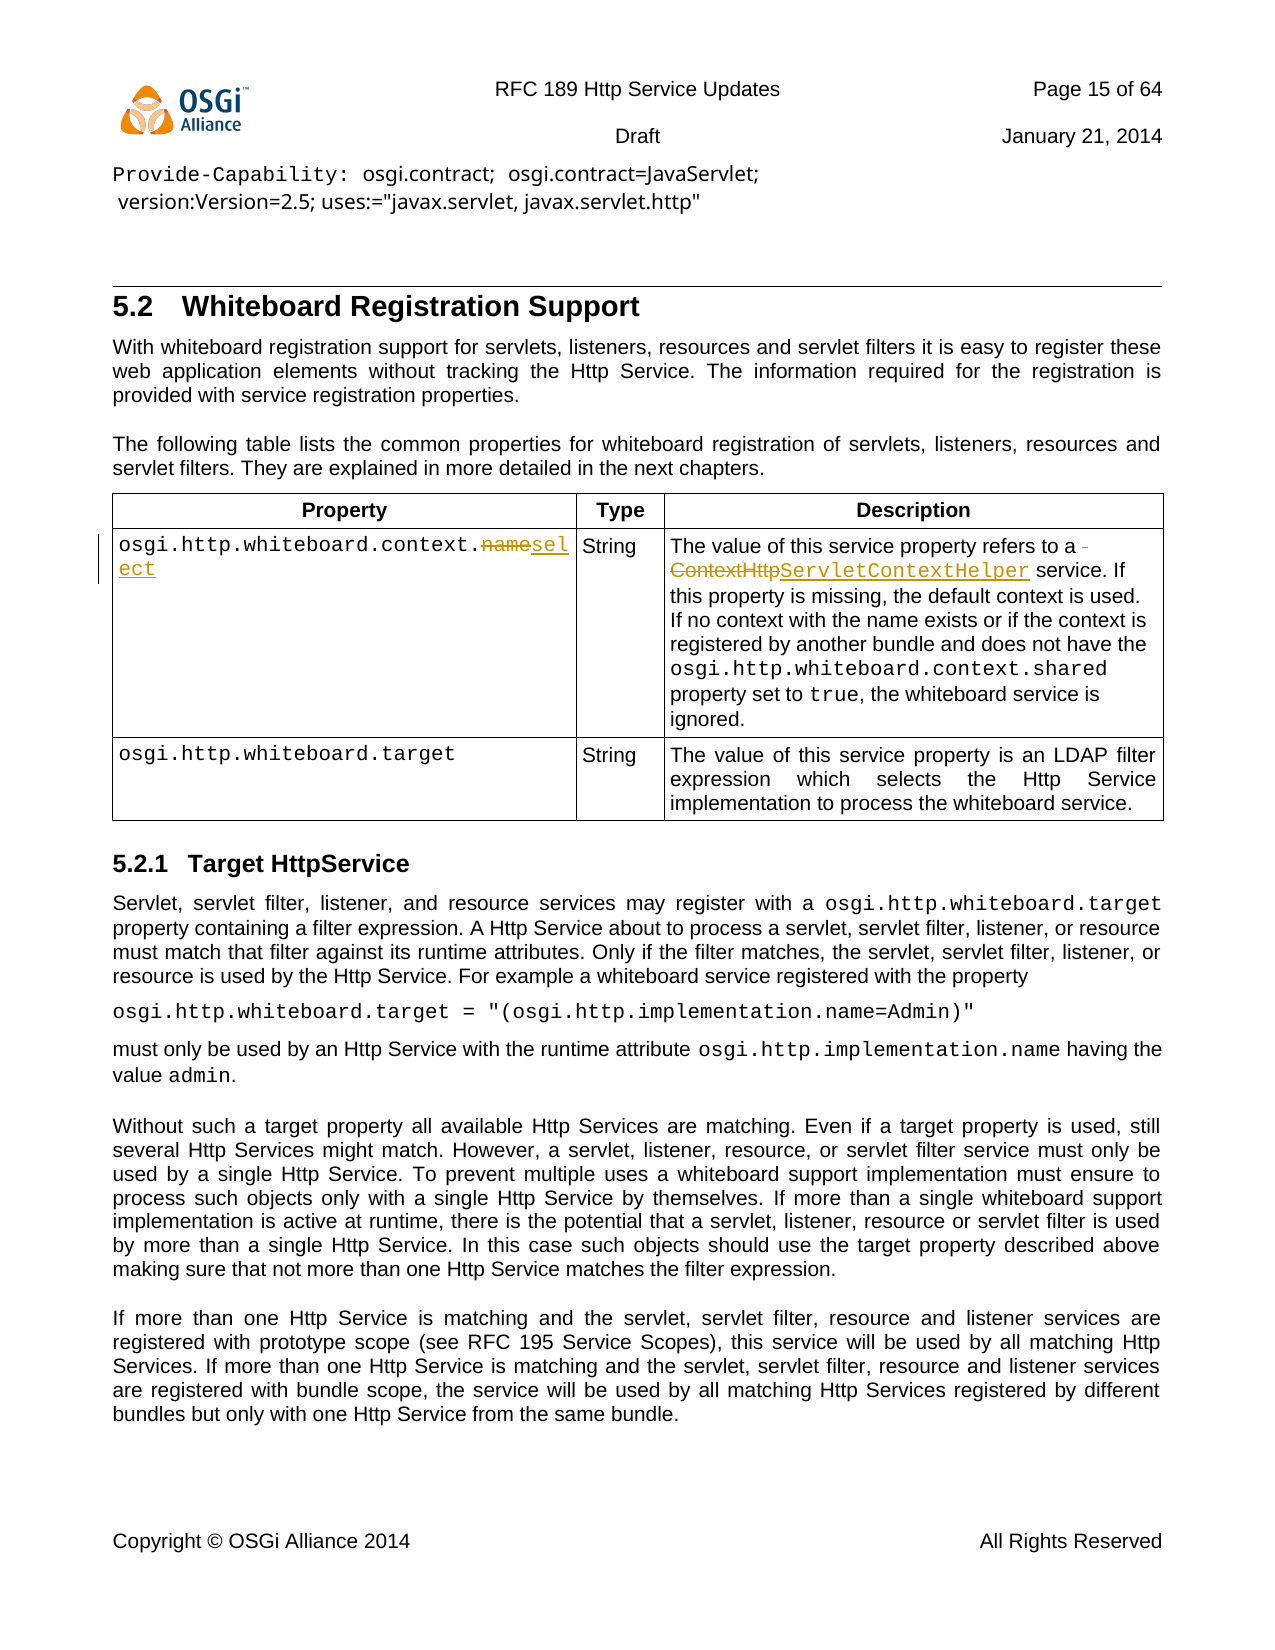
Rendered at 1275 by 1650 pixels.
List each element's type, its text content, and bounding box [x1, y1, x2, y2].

table_cell osgi.http.whiteboard.target [113, 738, 576, 820]
table_header Property [113, 494, 576, 528]
text osgi.http.whiteboard.target = "(osgi.http.implementation.name=Admin)" [112, 1001, 1162, 1024]
picture [113, 78, 257, 142]
table_cell String [577, 529, 664, 737]
table_header Type [577, 494, 664, 528]
table_header Description [665, 494, 1163, 528]
table_cell The value of this service property refers to a ServletContextHelper service. If this property is missing, the default context is used. If no context with the name exists or if the context is registered by another bundle and does not have the osgi.http.whiteboard.context.shared property set to true, the whiteboard service is ignored. [665, 529, 1163, 737]
text must only be used by an Http Service with the runtime attribute osgi.http.implementation.name having the value admin. [112, 1037, 1162, 1088]
text Servlet, servlet filter, listener, and resource services may register with a osgi.http.whiteboard.target property containing a filter expression. A Http Service about to process a servlet, servlet filter, listener, or resource must match that filter against its runtime attributes. Only if the filter matches, the servlet, servlet filter, listener, or resource is used by the Http Service. For example a whiteboard service registered with the property [112, 890, 1162, 988]
table_cell String [577, 738, 664, 820]
text Provide-Capability: osgi.contract; osgi.contract=JavaServlet; [112, 159, 1162, 187]
text If more than one Http Service is matching and the servlet, servlet filter, resource and listener services are registered with prototype scope (see RFC 195 Service Scopes), this service will be used by all matching Http Services. If more than one Http Service is matching and the servlet, servlet filter, resource and listener services are registered with bundle scope, the service will be used by all matching Http Services registered by different bundles but only with one Http Service from the same bundle. [112, 1306, 1162, 1426]
subtitle Target HttpService [112, 849, 1162, 878]
text version:Version=2.5; uses:="javax.servlet, javax.servlet.http" [112, 187, 1162, 216]
subtitle Whiteboard Registration Support [112, 287, 1162, 323]
table_cell osgi.http.whiteboard.context.select [113, 529, 576, 737]
text With whiteboard registration support for servlets, listeners, resources and servlet filters it is easy to register these web application elements without tracking the Http Service. The information required for the registration is provided with service registration properties. [112, 335, 1162, 407]
table_cell The value of this service property is an LDAP filter expression which selects the Http Service implementation to process the whiteboard service. [665, 738, 1163, 820]
text Without such a target property all available Http Services are matching. Even if a target property is used, still several Http Services might match. However, a servlet, listener, resource, or servlet filter service must only be used by a single Http Service. To prevent multiple uses a whiteboard support implementation must ensure to process such objects only with a single Http Service by themselves. If more than a single whiteboard support implementation is active at runtime, there is the potential that a servlet, listener, resource or servlet filter is used by more than a single Http Service. In this case such objects should use the target property described above making sure that not more than one Http Service matches the filter expression. [112, 1113, 1162, 1281]
text The following table lists the common properties for whiteboard registration of servlets, listeners, resources and servlet filters. They are explained in more detailed in the next chapters. [112, 432, 1162, 480]
